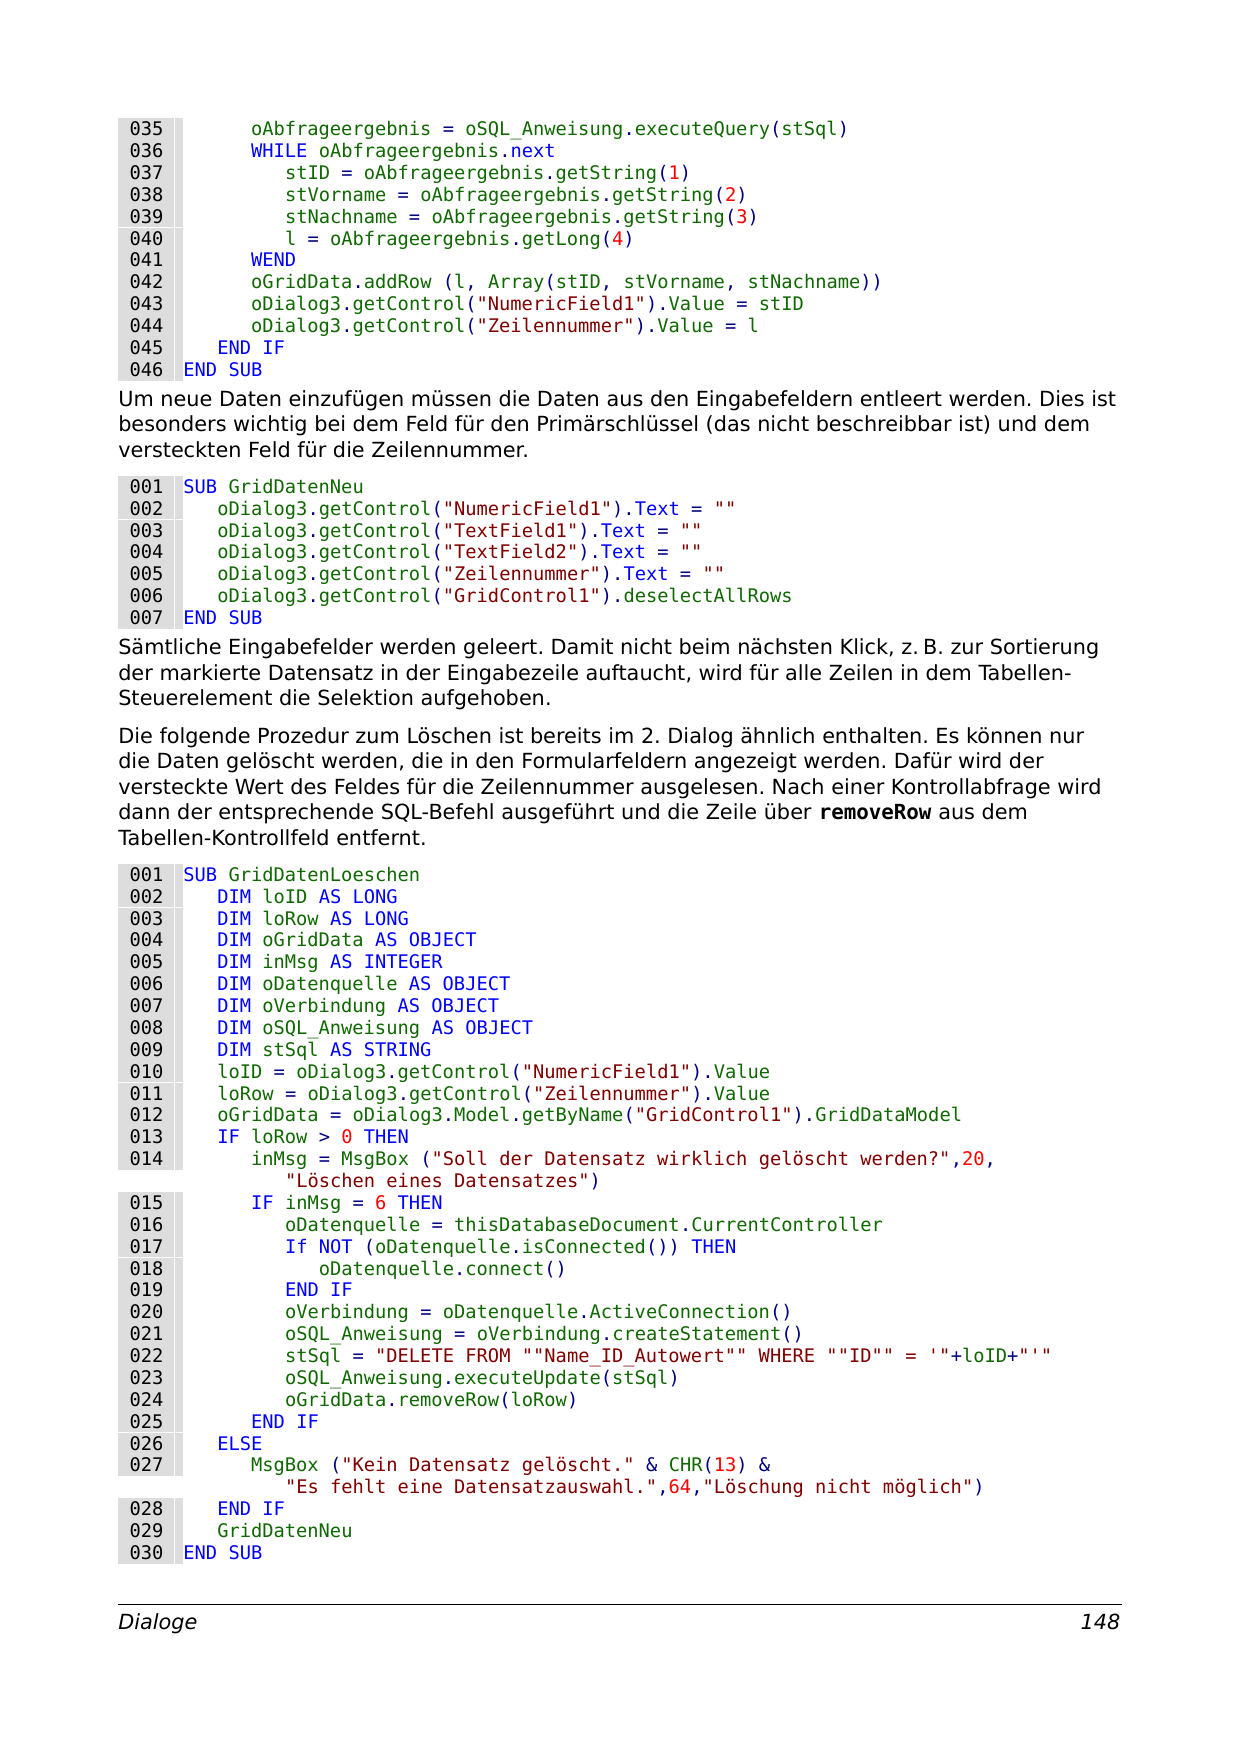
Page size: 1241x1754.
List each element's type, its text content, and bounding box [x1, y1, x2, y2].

text Die folgende Prozedur zum Löschen ist bereits im 2. Dialog ähnlich enthalten. Es können nur die Daten gelöscht werden, die in den Formularfeldern angezeigt werden. Dafür wird der versteckte Wert des Feldes für die Zeilennummer ausgelesen. Nach einer Kontrollabfrage wird dann der entsprechende SQL-Befehl ausgeführt und die Zeile über removeRow aus dem Tabellen-Kontrollfeld entfernt. [118, 724, 1122, 850]
list stVorname = oAbfrageergebnis.getString(2) [183, 184, 1122, 206]
list stSql = "DELETE FROM ""Name_ID_Autowert"" WHERE ""ID"" = '"+loID+"'" [183, 1345, 1122, 1367]
list If NOT (oDatenquelle.isConnected()) THEN [183, 1236, 1122, 1257]
list oGridData.addRow (l, Array(stID, stVorname, stNachname)) [183, 271, 1122, 293]
list oDialog3.getControl("NumericField1").Text = "" [183, 498, 1122, 519]
list oGridData = oDialog3.Model.getByName("GridControl1").GridDataModel [183, 1104, 1122, 1126]
list SUB GridDatenLoeschen [183, 864, 1122, 886]
list oVerbindung = oDatenquelle.ActiveConnection() [183, 1301, 1122, 1323]
list oDialog3.getControl("TextField1").Text = "" [118, 519, 1122, 541]
list WHILE oAbfrageergebnis.next [183, 140, 1122, 162]
list oDialog3.getControl("GridControl1").deselectAllRows [183, 585, 1122, 607]
list END IF [183, 1279, 1122, 1301]
list IF inMsg = 6 THEN [183, 1192, 1122, 1214]
list SUB GridDatenNeu [183, 476, 1122, 498]
list WEND [183, 249, 1122, 271]
list DIM loID AS LONG [183, 886, 1122, 907]
list oDatenquelle = thisDatabaseDocument.CurrentController [183, 1214, 1122, 1236]
list END SUB [183, 1542, 1122, 1564]
list GridDatenNeu [183, 1520, 1122, 1542]
list DIM oVerbindung AS OBJECT [183, 995, 1122, 1017]
list DIM loRow AS LONG [118, 907, 1122, 929]
list oDialog3.getControl("Zeilennummer").Value = l [183, 315, 1122, 337]
list DIM oGridData AS OBJECT [183, 929, 1122, 951]
list DIM oDatenquelle AS OBJECT [183, 973, 1122, 995]
list END SUB [183, 607, 1122, 629]
list END IF [183, 1411, 1122, 1432]
list DIM oSQL_Anweisung AS OBJECT [183, 1017, 1122, 1039]
list oDialog3.getControl("NumericField1").Value = stID [183, 293, 1122, 315]
text Um neue Daten einzufügen müssen die Daten aus den Eingabefeldern entleert werden. Dies ist besonders wichtig bei dem Feld für den Primärschlüssel (das nicht beschreibbar ist) und dem versteckten Feld für die Zeilennummer. [118, 387, 1122, 462]
list END IF [183, 337, 1122, 359]
list oAbfrageergebnis = oSQL_Anweisung.executeQuery(stSql) [183, 118, 1122, 140]
list l = oAbfrageergebnis.getLong(4) [118, 227, 1122, 249]
list MsgBox ("Kein Datensatz gelöscht." & CHR(13) & "Es fehlt eine Datensatzauswahl.",64,"Löschung nicht möglich") [118, 1454, 1122, 1498]
list oDialog3.getControl("TextField2").Text = "" [183, 541, 1122, 563]
list inMsg = MsgBox ("Soll der Datensatz wirklich gelöscht werden?",20, "Löschen eines Datensatzes") [118, 1148, 1122, 1192]
list DIM inMsg AS INTEGER [183, 951, 1122, 973]
list oSQL_Anweisung = oVerbindung.createStatement() [183, 1323, 1122, 1345]
list loID = oDialog3.getControl("NumericField1").Value [183, 1061, 1122, 1082]
list DIM stSql AS STRING [183, 1039, 1122, 1061]
list IF loRow > 0 THEN [183, 1126, 1122, 1148]
list END IF [183, 1498, 1122, 1520]
list ELSE [118, 1432, 1122, 1454]
list oDatenquelle.connect() [118, 1257, 1122, 1279]
list stNachname = oAbfrageergebnis.getString(3) [183, 206, 1122, 227]
list oDialog3.getControl("Zeilennummer").Text = "" [183, 563, 1122, 585]
list stID = oAbfrageergebnis.getString(1) [183, 162, 1122, 184]
text Sämtliche Eingabefelder werden geleert. Damit nicht beim nächsten Klick, z. B. zur Sortierung der markierte Datensatz in der Eingabezeile auftaucht, wird für alle Zeilen in dem Tabellen-Steuerelement die Selektion aufgehoben. [118, 635, 1122, 711]
list oSQL_Anweisung.executeUpdate(stSql) [183, 1367, 1122, 1389]
list END SUB [183, 359, 1122, 381]
list oGridData.removeRow(loRow) [183, 1389, 1122, 1411]
list loRow = oDialog3.getControl("Zeilennummer").Value [118, 1082, 1122, 1104]
